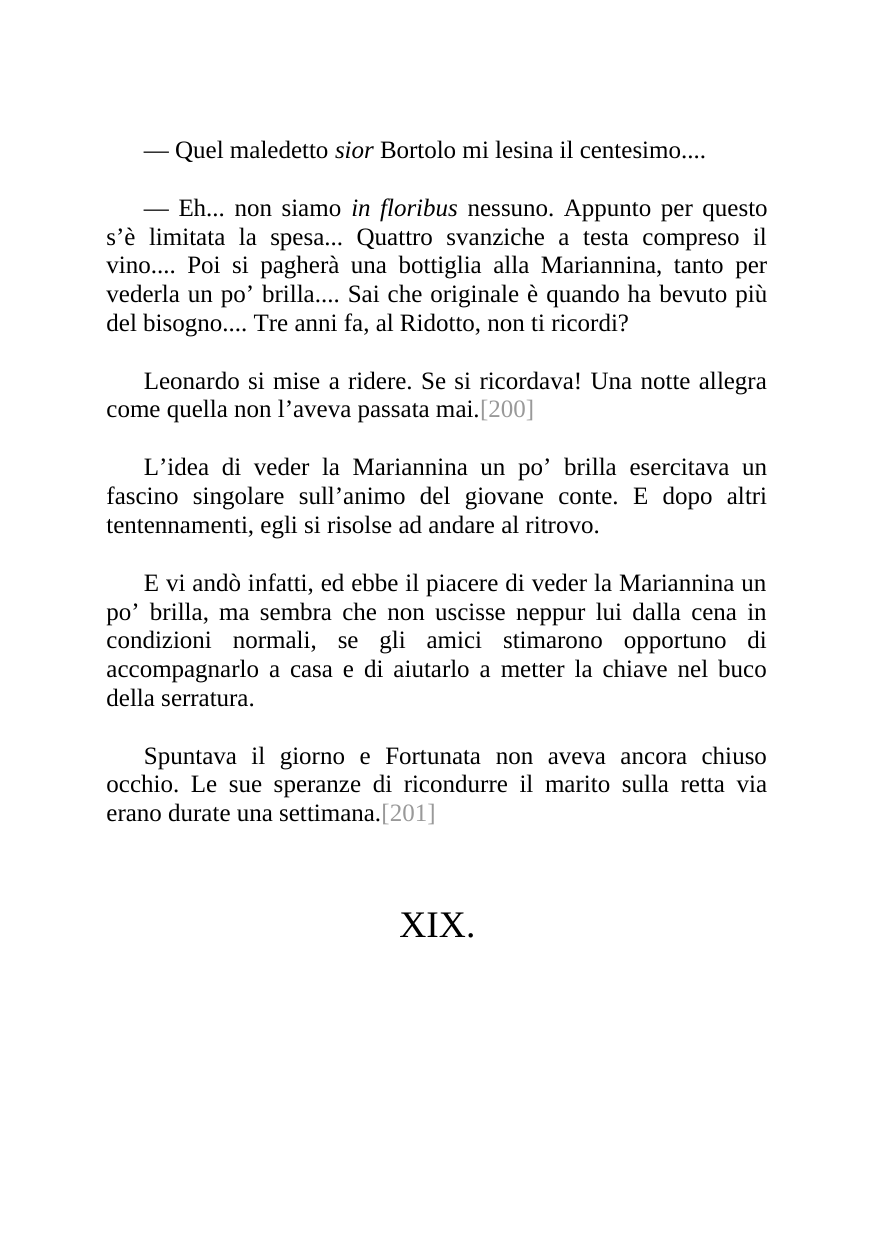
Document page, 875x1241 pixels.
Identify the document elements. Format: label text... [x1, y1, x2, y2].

text Spuntava il giorno e Fortunata non aveva ancora chiuso occhio. Le sue speranze di ricondurre il marito sulla retta via erano durate una settimana.[201] [106, 741, 768, 827]
text — Eh... non siamo in floribus nessuno. Appunto per questo s’è limitata la spesa... Quattro svanziche a testa compreso il vino.... Poi si pagherà una bottiglia alla Mariannina, tanto per vederla un po’ brilla.... Sai che originale è quando ha bevuto più del bisogno.... Tre anni fa, al Ridotto, non ti ricordi? [106, 193, 768, 337]
text — Quel maledetto sior Bortolo mi lesina il centesimo.... [106, 135, 768, 164]
text L’idea di veder la Mariannina un po’ brilla esercitava un fascino singolare sull’animo del giovane conte. E dopo altri tentennamenti, egli si risolse ad andare al ritrovo. [106, 452, 768, 539]
text Leonardo si mise a ridere. Se si ricordava! Una notte allegra come quella non l’aveva passata mai.[200] [106, 366, 768, 423]
text E vi andò infatti, ed ebbe il piacere di veder la Mariannina un po’ brilla, ma sembra che non uscisse neppur lui dalla cena in condizioni normali, se gli amici stimarono opportuno di accompagnarlo a casa e di aiutarlo a metter la chiave nel buco della serratura. [106, 568, 768, 712]
subtitle XIX. [106, 902, 768, 945]
